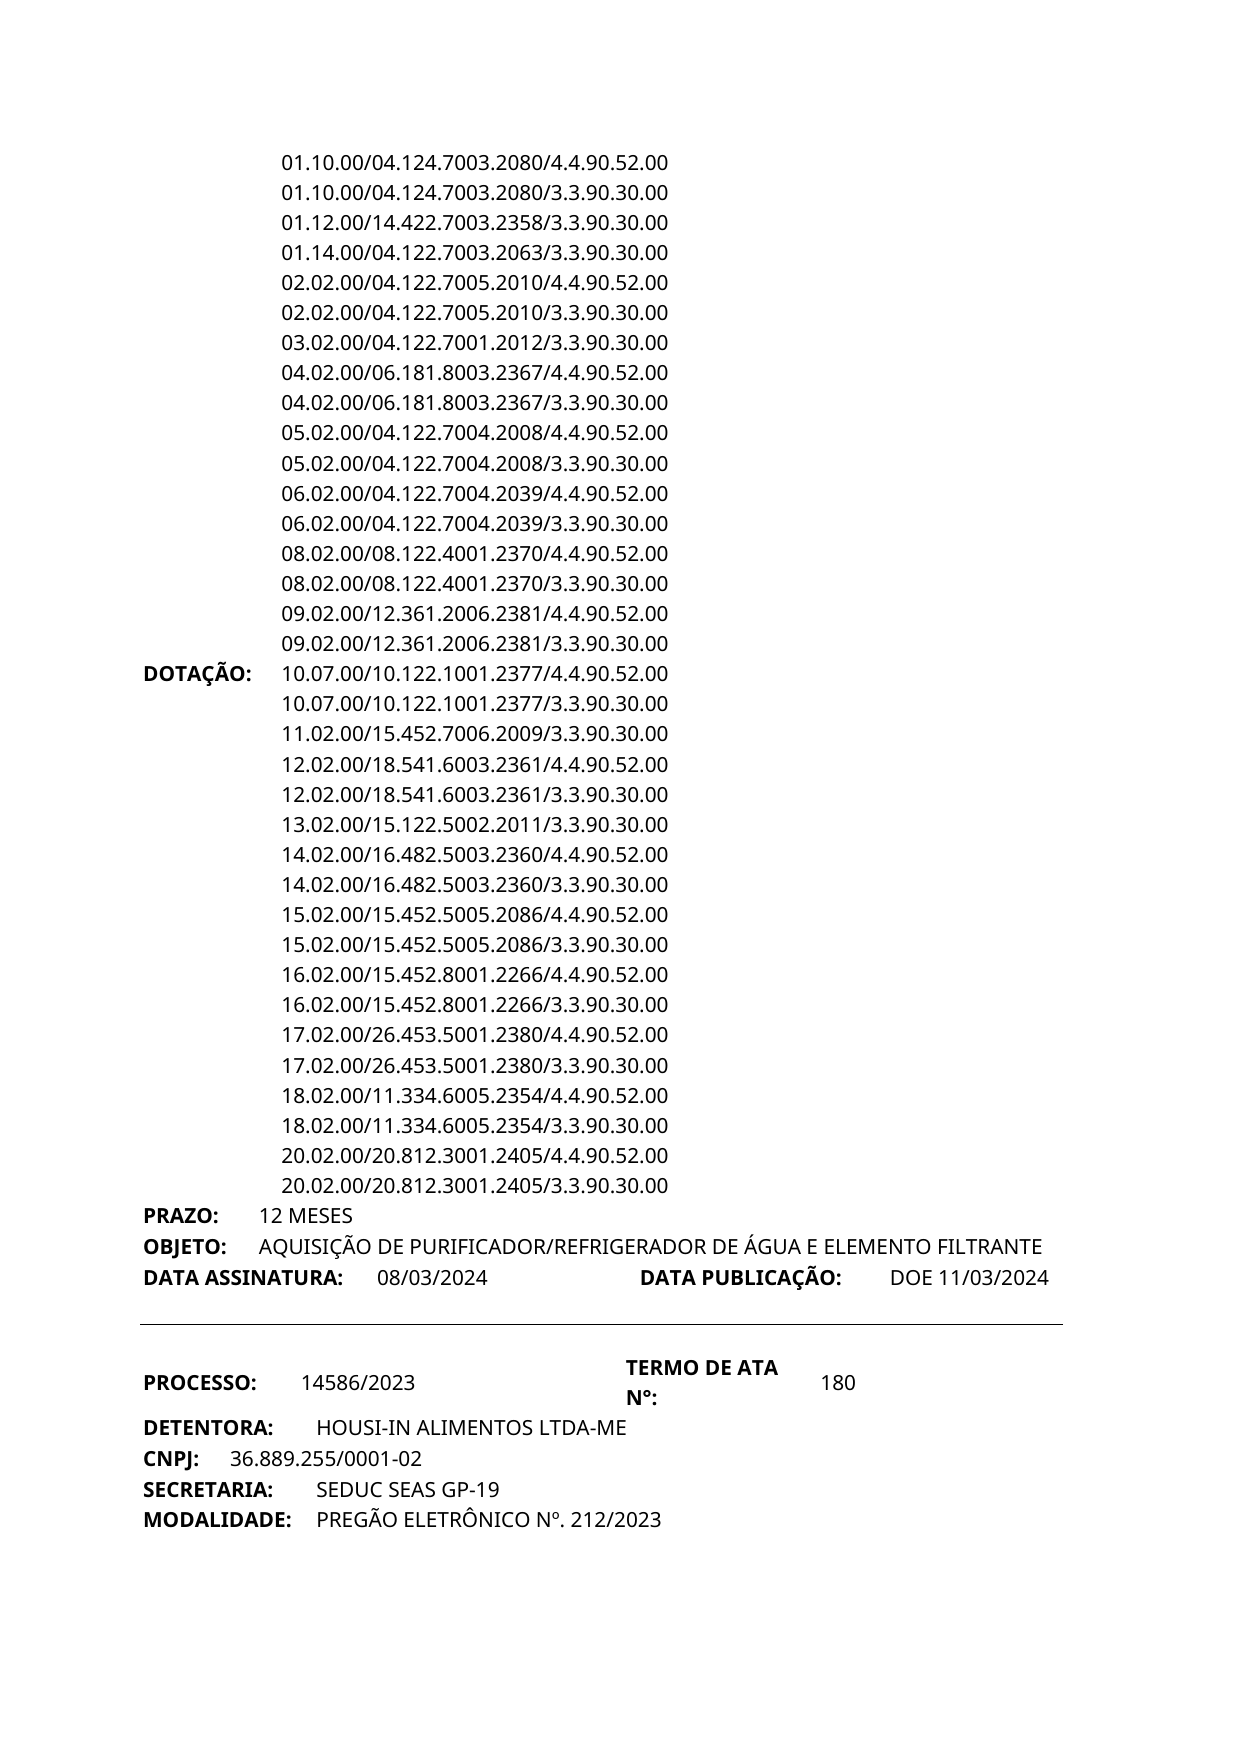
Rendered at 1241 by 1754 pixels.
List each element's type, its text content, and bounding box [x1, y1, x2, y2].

table_cell 01.10.00/04.124.7003.2080/4.4.90.52.00 01.10.00/04.124.7003.2080/3.3.90.30.00 01.12.00/14.422.7003.2358/3.3.90.30.00 01.14.00/04.122.7003.2063/3.3.90.30.00 02.02.00/04.122.7005.2010/4.4.90.52.00 02.02.00/04.122.7005.2010/3.3.90.30.00 03.02.00/04.122.7001.2012/3.3.90.30.00 04.02.00/06.181.8003.2367/4.4.90.52.00 04.02.00/06.181.8003.2367/3.3.90.30.00 05.02.00/04.122.7004.2008/4.4.90.52.00 05.02.00/04.122.7004.2008/3.3.90.30.00 06.02.00/04.122.7004.2039/4.4.90.52.00 06.02.00/04.122.7004.2039/3.3.90.30.00 08.02.00/08.122.4001.2370/4.4.90.52.00 08.02.00/08.122.4001.2370/3.3.90.30.00 09.02.00/12.361.2006.2381/4.4.90.52.00 09.02.00/12.361.2006.2381/3.3.90.30.00 10.07.00/10.122.1001.2377/4.4.90.52.00 10.07.00/10.122.1001.2377/3.3.90.30.00 11.02.00/15.452.7006.2009/3.3.90.30.00 12.02.00/18.541.6003.2361/4.4.90.52.00 12.02.00/18.541.6003.2361/3.3.90.30.00 13.02.00/15.122.5002.2011/3.3.90.30.00 14.02.00/16.482.5003.2360/4.4.90.52.00 14.02.00/16.482.5003.2360/3.3.90.30.00 15.02.00/15.452.5005.2086/4.4.90.52.00 15.02.00/15.452.5005.2086/3.3.90.30.00 16.02.00/15.452.8001.2266/4.4.90.52.00 16.02.00/15.452.8001.2266/3.3.90.30.00 17.02.00/26.453.5001.2380/4.4.90.52.00 17.02.00/26.453.5001.2380/3.3.90.30.00 18.02.00/11.334.6005.2354/4.4.90.52.00 18.02.00/11.334.6005.2354/3.3.90.30.00 20.02.00/20.812.3001.2405/4.4.90.52.00 20.02.00/20.812.3001.2405/3.3.90.30.00 [274, 148, 1104, 1201]
table_cell PRAZO: [136, 1201, 251, 1232]
table_cell pregão eletrônico nº. 212/2023 [309, 1505, 1104, 1536]
table_cell doe 11/03/2024 [882, 1263, 1104, 1293]
table_cell DATA ASSINATURA: [136, 1263, 369, 1293]
table_cell 08/03/2024 [370, 1263, 632, 1293]
table_cell SECRETARIA: [136, 1475, 309, 1505]
table_cell 36.889.255/0001-02 [223, 1444, 1104, 1474]
table_header PROCESSO: [136, 1353, 293, 1413]
table_header TERMO DE ATA N°: [618, 1353, 813, 1413]
table_header 14586/2023 [293, 1353, 618, 1413]
table_cell DETENTORA: [136, 1413, 309, 1444]
table_cell MODALIDADE: [136, 1505, 309, 1536]
table_cell AQUISIÇÃO DE PURIFICADOR/REFRIGERADOR DE ÁGUA E ELEMENTO FILTRANTE [251, 1232, 1104, 1262]
table_cell seduc seas gp-19 [309, 1475, 1104, 1505]
table_cell OBJETO: [136, 1232, 251, 1262]
table_cell DOTAÇÃO: [136, 148, 274, 1201]
table_cell CNPJ: [136, 1444, 222, 1474]
table_cell DATA PUBLICAÇÃO: [632, 1263, 882, 1293]
table_cell HOUSI-IN ALIMENTOS LTDA-ME [309, 1413, 1104, 1444]
table_header 180 [813, 1353, 1104, 1413]
table_cell 12 meses [251, 1201, 1104, 1232]
